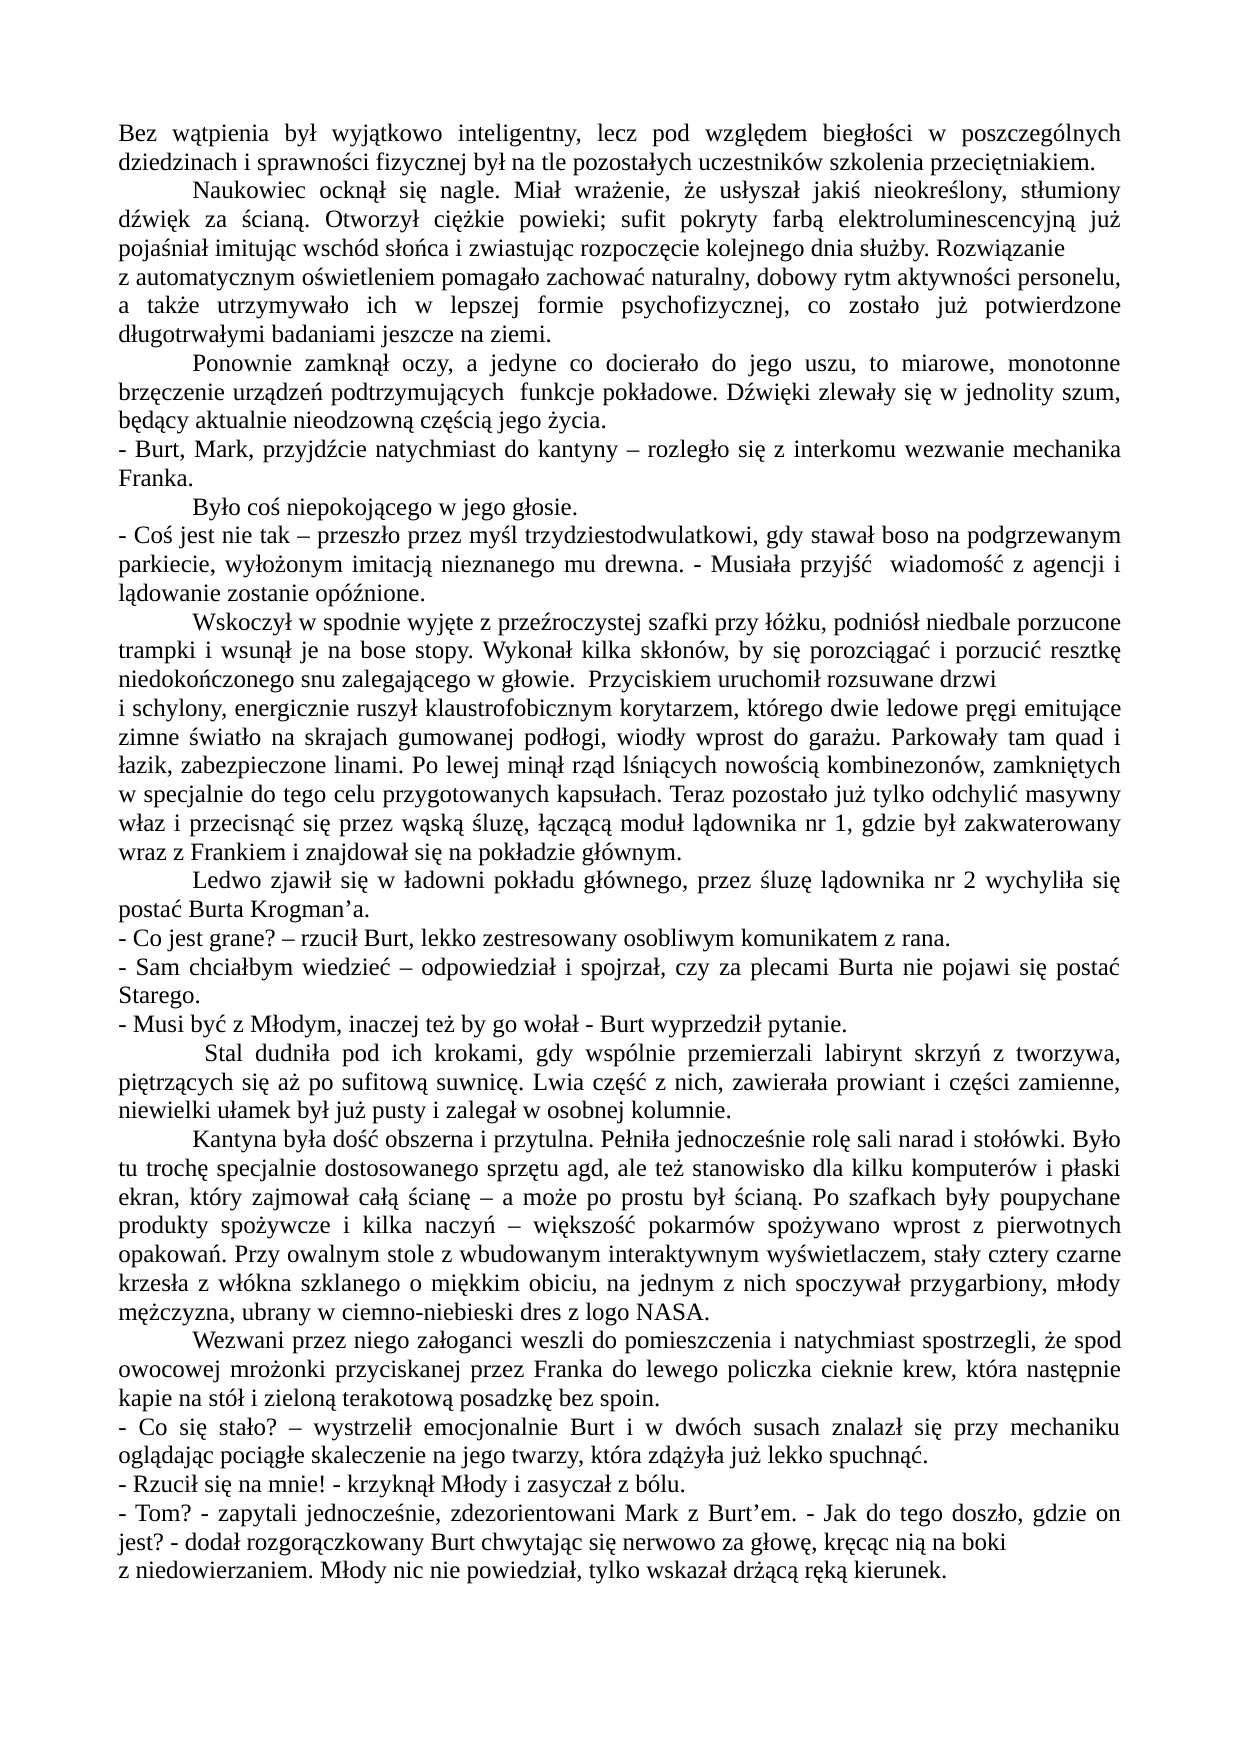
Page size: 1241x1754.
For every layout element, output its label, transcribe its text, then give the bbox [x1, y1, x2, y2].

text - Coś jest nie tak – przeszło przez myśl trzydziestodwulatkowi, gdy stawał boso na podgrzewanym parkiecie, wyłożonym imitacją nieznanego mu drewna. - Musiała przyjść wiadomość z agencji i lądowanie zostanie opóźnione. [118, 521, 1122, 607]
text - Tom? - zapytali jednocześnie, zdezorientowani Mark z Burt’em. - Jak do tego doszło, gdzie on jest? - dodał rozgorączkowany Burt chwytając się nerwowo za głowę, kręcąc nią na boki [118, 1498, 1122, 1556]
text Ledwo zjawił się w ładowni pokładu głównego, przez śluzę lądownika nr 2 wychyliła się postać Burta Krogman’a. [118, 866, 1122, 923]
text - Musi być z Młodym, inaczej też by go wołał - Burt wyprzedził pytanie. [118, 1009, 1122, 1038]
text - Rzucił się na mnie! - krzyknął Młody i zasyczał z bólu. [118, 1469, 1122, 1498]
text Bez wątpienia był wyjątkowo inteligentny, lecz pod względem biegłości w poszczególnych dziedzinach i sprawności fizycznej był na tle pozostałych uczestników szkolenia przeciętniakiem. [118, 118, 1122, 176]
text - Co się stało? – wystrzelił emocjonalnie Burt i w dwóch susach znalazł się przy mechaniku oglądając pociągłe skaleczenie na jego twarzy, która zdążyła już lekko spuchnąć. [118, 1412, 1122, 1469]
text z niedowierzaniem. Młody nic nie powiedział, tylko wskazał drżącą ręką kierunek. [118, 1556, 1122, 1584]
text Wskoczył w spodnie wyjęte z przeźroczystej szafki przy łóżku, podniósł niedbale porzucone trampki i wsunął je na bose stopy. Wykonał kilka skłonów, by się porozciągać i porzucić resztkę niedokończonego snu zalegającego w głowie. Przyciskiem uruchomił rozsuwane drzwi [118, 607, 1122, 693]
text Stal dudniła pod ich krokami, gdy wspólnie przemierzali labirynt skrzyń z tworzywa, piętrzących się aż po sufitową suwnicę. Lwia część z nich, zawierała prowiant i części zamienne, niewielki ułamek był już pusty i zalegał w osobnej kolumnie. [118, 1038, 1122, 1124]
text - Sam chciałbym wiedzieć – odpowiedział i spojrzał, czy za plecami Burta nie pojawi się postać Starego. [118, 952, 1122, 1009]
text - Co jest grane? – rzucił Burt, lekko zestresowany osobliwym komunikatem z rana. [118, 923, 1122, 952]
text Kantyna była dość obszerna i przytulna. Pełniła jednocześnie rolę sali narad i stołówki. Było tu trochę specjalnie dostosowanego sprzętu agd, ale też stanowisko dla kilku komputerów i płaski ekran, który zajmował całą ścianę – a może po prostu był ścianą. Po szafkach były poupychane produkty spożywcze i kilka naczyń – większość pokarmów spożywano wprost z pierwotnych opakowań. Przy owalnym stole z wbudowanym interaktywnym wyświetlaczem, stały cztery czarne krzesła z włókna szklanego o miękkim obiciu, na jednym z nich spoczywał przygarbiony, młody mężczyzna, ubrany w ciemno-niebieski dres z logo NASA. [118, 1124, 1122, 1326]
text Było coś niepokojącego w jego głosie. [118, 492, 1122, 521]
text Wezwani przez niego załoganci weszli do pomieszczenia i natychmiast spostrzegli, że spod owocowej mrożonki przyciskanej przez Franka do lewego policzka cieknie krew, która następnie kapie na stół i zieloną terakotową posadzkę bez spoin. [118, 1326, 1122, 1412]
text i schylony, energicznie ruszył klaustrofobicznym korytarzem, którego dwie ledowe pręgi emitujące zimne światło na skrajach gumowanej podłogi, wiodły wprost do garażu. Parkowały tam quad i łazik, zabezpieczone linami. Po lewej minął rząd lśniących nowością kombinezonów, zamkniętych w specjalnie do tego celu przygotowanych kapsułach. Teraz pozostało już tylko odchylić masywny właz i przecisnąć się przez wąską śluzę, łączącą moduł lądownika nr 1, gdzie był zakwaterowany wraz z Frankiem i znajdował się na pokładzie głównym. [118, 693, 1122, 866]
text - Burt, Mark, przyjdźcie natychmiast do kantyny – rozległo się z interkomu wezwanie mechanika Franka. [118, 434, 1122, 492]
text z automatycznym oświetleniem pomagało zachować naturalny, dobowy rytm aktywności personelu, a także utrzymywało ich w lepszej formie psychofizycznej, co zostało już potwierdzone długotrwałymi badaniami jeszcze na ziemi. [118, 262, 1122, 348]
text Ponownie zamknął oczy, a jedyne co docierało do jego uszu, to miarowe, monotonne brzęczenie urządzeń podtrzymujących funkcje pokładowe. Dźwięki zlewały się w jednolity szum, będący aktualnie nieodzowną częścią jego życia. [118, 348, 1122, 434]
text Naukowiec ocknął się nagle. Miał wrażenie, że usłyszał jakiś nieokreślony, stłumiony dźwięk za ścianą. Otworzył ciężkie powieki; sufit pokryty farbą elektroluminescencyjną już pojaśniał imitując wschód słońca i zwiastując rozpoczęcie kolejnego dnia służby. Rozwiązanie [118, 176, 1122, 262]
